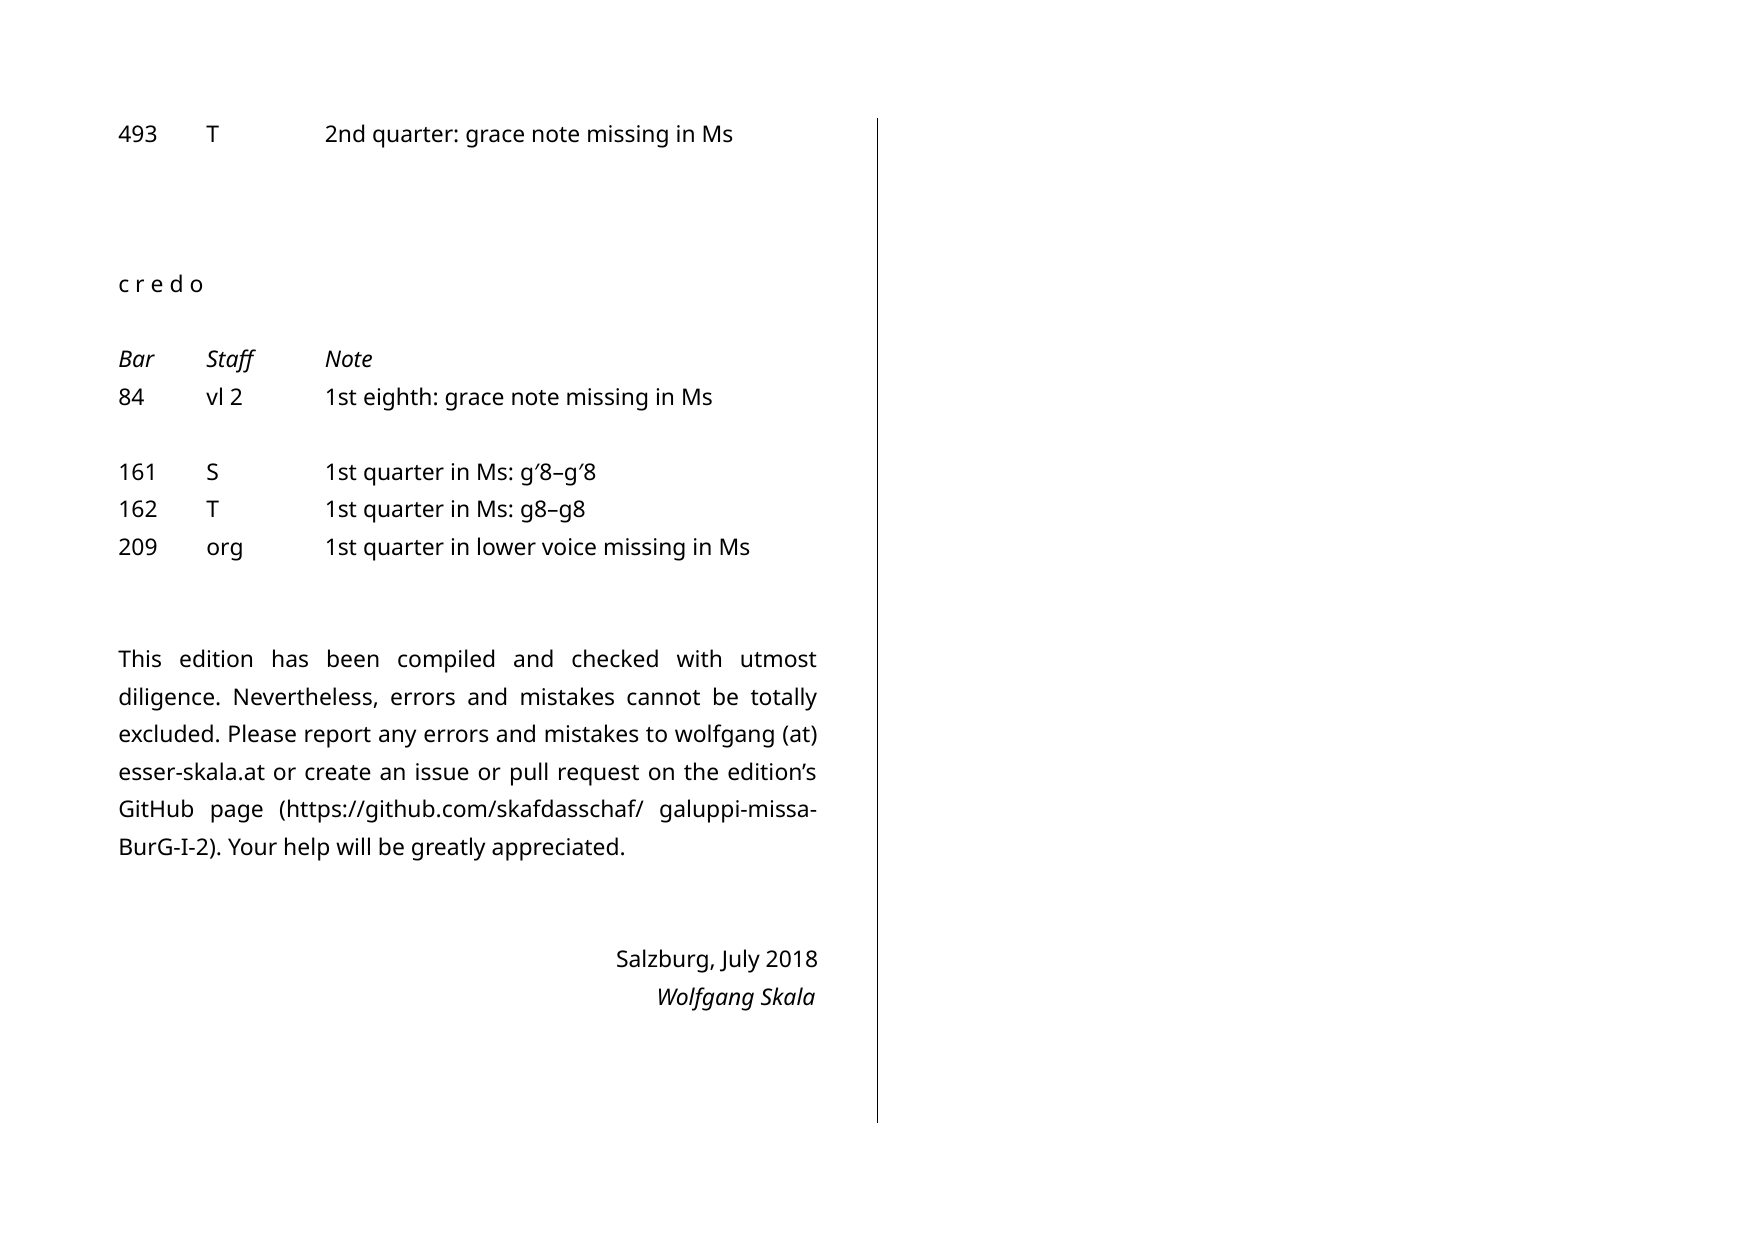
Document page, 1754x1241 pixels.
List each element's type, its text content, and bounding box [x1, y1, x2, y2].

text This edition has been compiled and checked with utmost diligence. Nevertheless, errors and mistakes cannot be totally excluded. Please report any errors and mistakes to wolfgang (at) esser-skala.at or create an issue or pull request on the edition’s GitHub page (https://github.com/skafdasschaf/ galuppi-missa-BurG-I-2). Your help will be greatly appreciated. [118, 643, 818, 862]
text Bar Staff Note 84 vl 2 1st eighth: grace note missing in Ms 161 S 1st quarter in Ms: g′8–g′8 162 T 1st quarter in Ms: g8–g8 209 org 1st quarter in lower voice missing in Ms [118, 343, 818, 637]
text Salzburg, July 2018 Wolfgang Skala [118, 943, 818, 1012]
text 493 T 2nd quarter: grace note missing in Ms c r e d o [118, 118, 818, 299]
